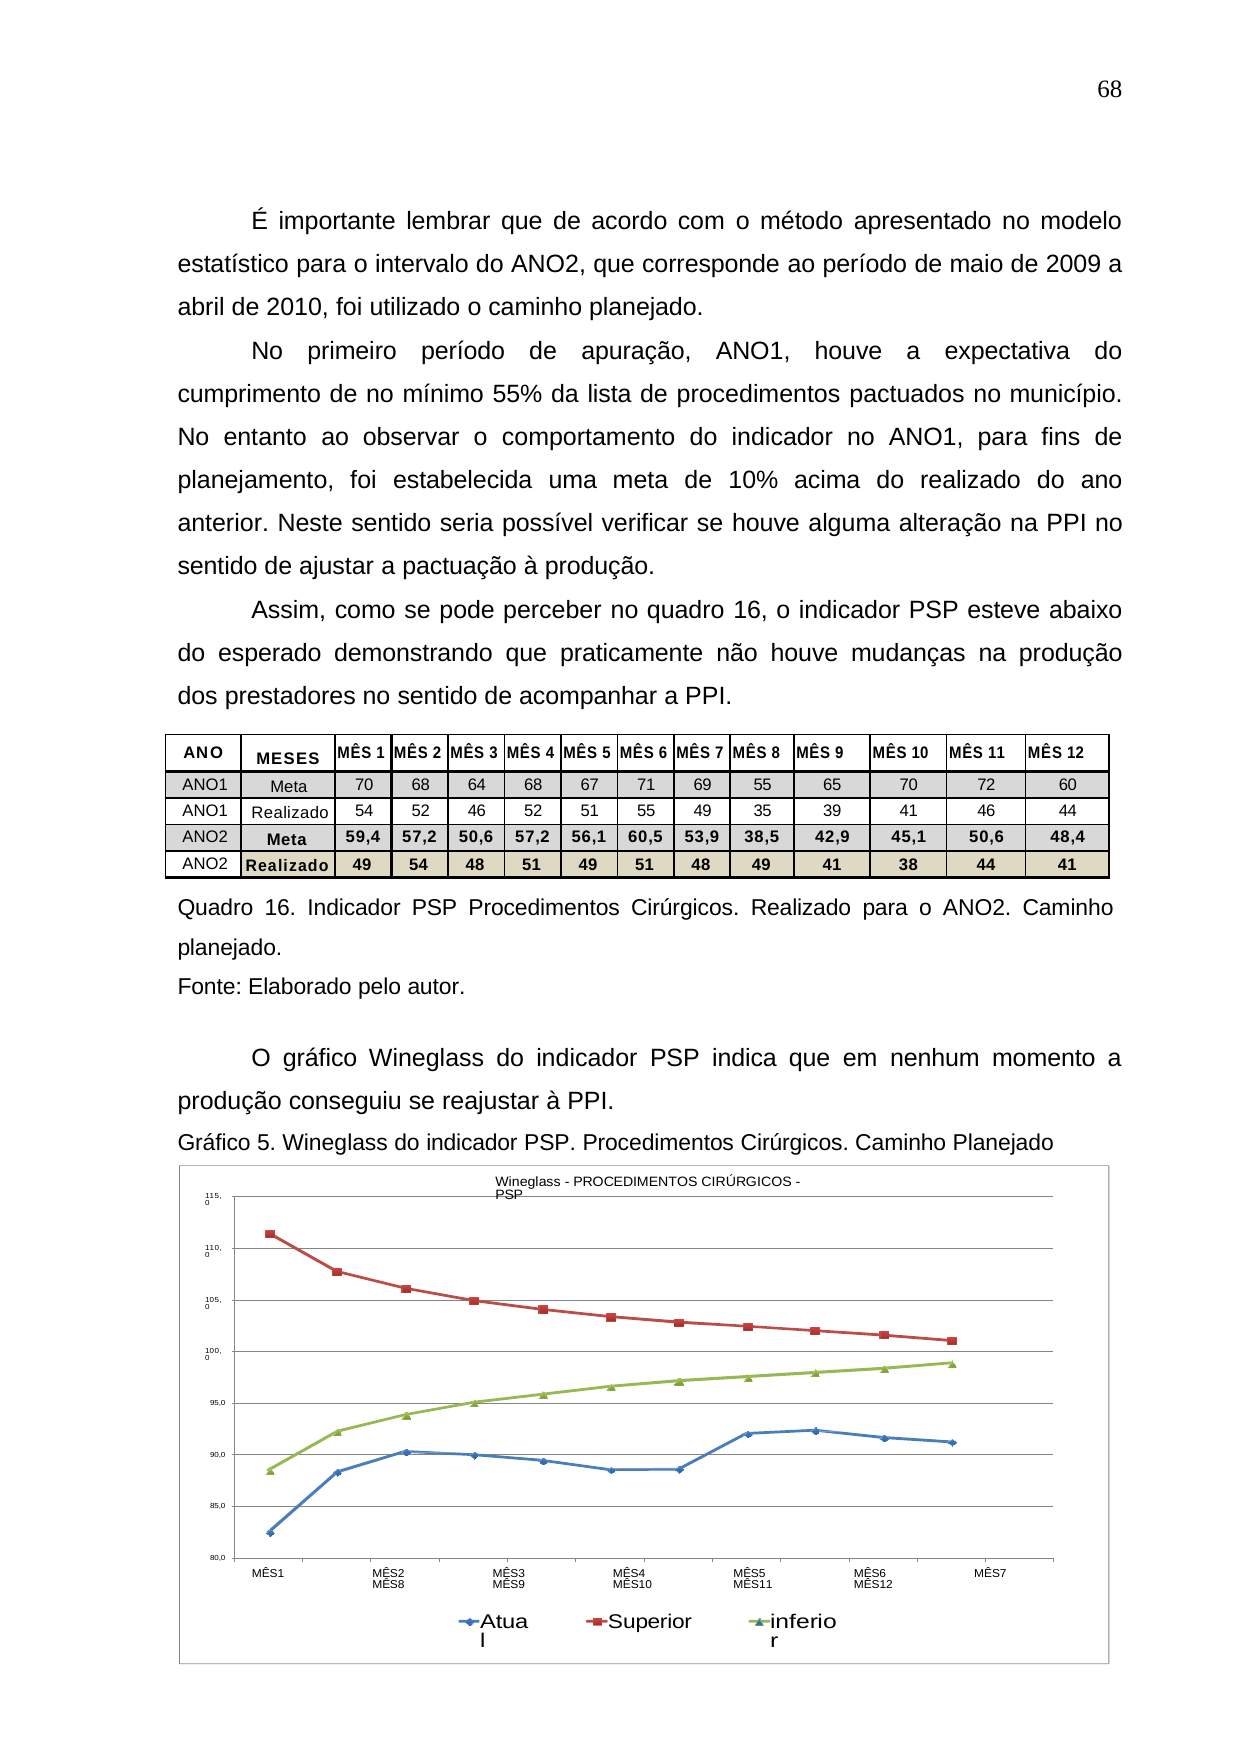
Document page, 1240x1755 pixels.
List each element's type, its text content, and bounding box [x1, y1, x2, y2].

table_cell 56,1 [562, 825, 617, 850]
text O gráfico Wineglass do indicador PSP indica que em nenhum momento a produção conseguiu se reajustar à PPI. [177, 1042, 1122, 1114]
table_cell 41 [1026, 852, 1108, 876]
table_cell 57,2 [393, 825, 447, 850]
table_cell 35 [731, 799, 793, 823]
table_cell 64 [449, 773, 504, 797]
table_cell 69 [675, 773, 729, 797]
table_cell 55 [618, 799, 673, 823]
table_cell 49 [562, 852, 617, 876]
table_cell 41 [871, 799, 946, 823]
table_cell 45,1 [871, 825, 946, 850]
table_cell 60 [1026, 773, 1108, 797]
text No primeiro período de apuração, ANO1, houve a expectativa do cumprimento de no mínimo 55% da lista de procedimentos pactuados no município. No entanto ao observar o comportamento do indicador no ANO1, para fins de planejamento, foi estabelecida uma meta de 10% acima do realizado do ano anterior. Neste sentido seria possível verificar se houve alguma alteração na PPI no sentido de ajustar a pactuação à produção. [177, 336, 1122, 580]
table_cell 51 [505, 852, 560, 876]
table_cell 39 [795, 799, 869, 823]
table_cell 68 [393, 773, 447, 797]
table_cell 55 [731, 773, 793, 797]
table_cell 49 [675, 799, 729, 823]
table_cell 54 [393, 852, 447, 876]
table_cell Meta [242, 825, 334, 850]
table_cell 38 [871, 852, 946, 876]
table_cell 70 [871, 773, 946, 797]
table_cell 48,4 [1026, 825, 1108, 850]
table_header MÊS 4 [505, 735, 560, 769]
table_cell 59,4 [336, 825, 390, 850]
table_cell 51 [618, 852, 673, 876]
text Assim, como se pode perceber no quadro 16, o indicador PSP esteve abaixo do esperado demonstrando que praticamente não houve mudanças na produção dos prestadores no sentido de acompanhar a PPI. [177, 595, 1122, 710]
table_cell 38,5 [731, 825, 793, 850]
table_header MÊS 3 [449, 735, 504, 769]
table_header MÊS 6 [618, 735, 673, 769]
table_cell 57,2 [505, 825, 560, 850]
table_cell ANO1 [166, 799, 240, 823]
table_cell 68 [505, 773, 560, 797]
text Quadro 16. Indicador PSP Procedimentos Cirúrgicos. Realizado para o ANO2. Caminho planejado. [177, 894, 1133, 960]
table_cell 46 [947, 799, 1025, 823]
table_cell 54 [336, 799, 390, 823]
table_cell 49 [336, 852, 390, 876]
table_cell 53,9 [675, 825, 729, 850]
table_header MESES [242, 735, 334, 769]
table_header MÊS 12 [1026, 735, 1108, 769]
table_cell 65 [795, 773, 869, 797]
table_header ANO [166, 735, 240, 769]
text Gráfico 5. Wineglass do indicador PSP. Procedimentos Cirúrgicos. Caminho Planejado [177, 1129, 1133, 1155]
table_cell 71 [618, 773, 673, 797]
table_cell 51 [562, 799, 617, 823]
text É importante lembrar que de acordo com o método apresentado no modelo estatístico para o intervalo do ANO2, que corresponde ao período de maio de 2009 a abril de 2010, foi utilizado o caminho planejado. [177, 206, 1122, 321]
table_cell 41 [795, 852, 869, 876]
table_cell 44 [947, 852, 1025, 876]
table_cell 50,6 [947, 825, 1025, 850]
table_cell ANO2 [166, 825, 240, 850]
table_cell Meta [242, 773, 334, 797]
table_cell 50,6 [449, 825, 504, 850]
table_cell Realizado [242, 799, 334, 823]
table_header MÊS 2 [393, 735, 447, 769]
table_header MÊS 8 [731, 735, 793, 769]
table_header MÊS 11 [947, 735, 1025, 769]
table_header MÊS 1 [336, 735, 390, 769]
table_cell 72 [947, 773, 1025, 797]
table_cell 42,9 [795, 825, 869, 850]
table_cell ANO2 [166, 852, 240, 876]
table_cell 48 [675, 852, 729, 876]
table_cell 44 [1026, 799, 1108, 823]
table_cell 70 [336, 773, 390, 797]
table_cell 67 [562, 773, 617, 797]
table_cell 52 [505, 799, 560, 823]
table_header MÊS 10 [871, 735, 946, 769]
table_cell Realizado [242, 852, 334, 876]
table_cell ANO1 [166, 773, 240, 797]
table_cell 46 [449, 799, 504, 823]
table_header MÊS 5 [562, 735, 617, 769]
table_cell 48 [449, 852, 504, 876]
table_cell 52 [393, 799, 447, 823]
table_cell 60,5 [618, 825, 673, 850]
table_cell 49 [731, 852, 793, 876]
table_header MÊS 7 [675, 735, 729, 769]
text Fonte: Elaborado pelo autor. [177, 973, 1133, 999]
table_header MÊS 9 [795, 735, 869, 769]
